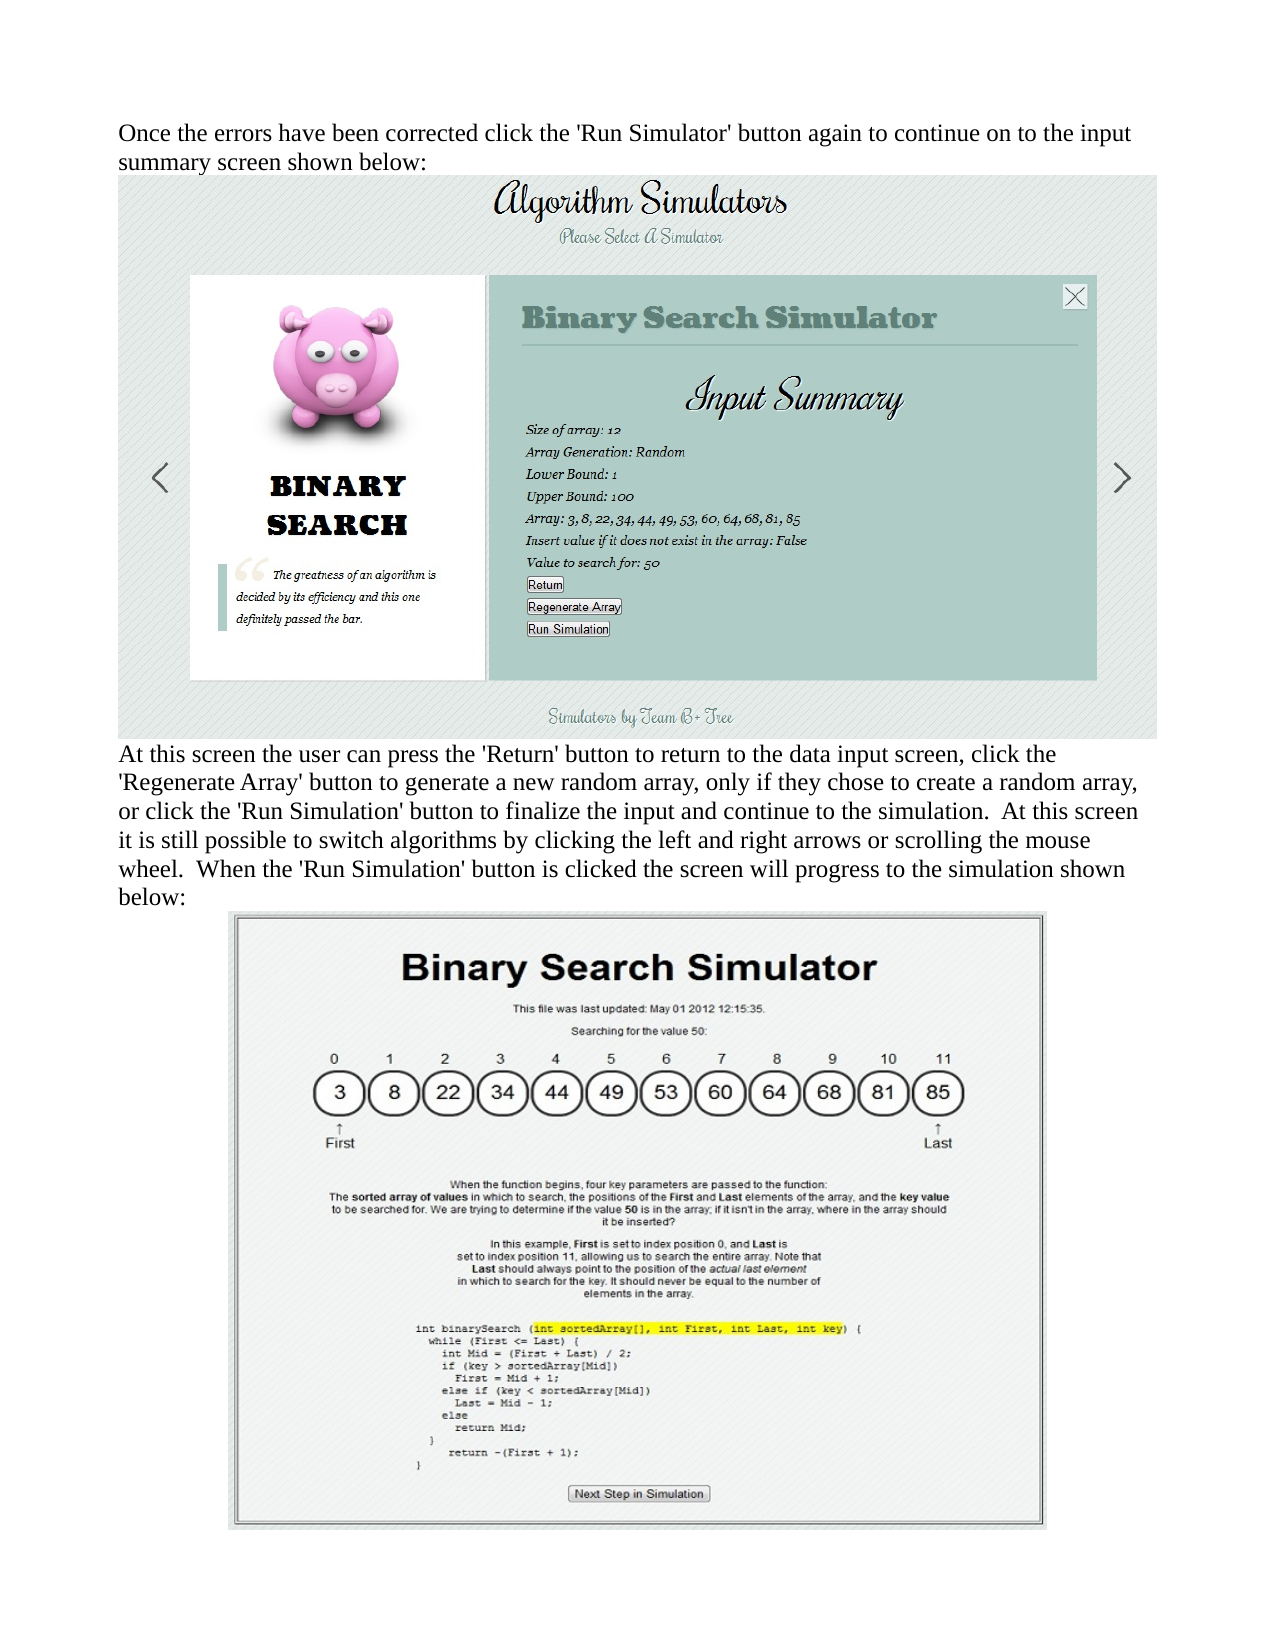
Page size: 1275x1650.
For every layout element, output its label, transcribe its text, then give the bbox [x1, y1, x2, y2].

picture [118, 175, 1157, 739]
text At this screen the user can press the 'Return' button to return to the data input screen, click the 'Regenerate Array' button to generate a new random array, only if they chose to create a random array, or click the 'Run Simulation' button to finalize the input and continue to the simulation. At this screen it is still possible to switch algorithms by clicking the left and right arrows or scrolling the mouse wheel. When the 'Run Simulation' button is clicked the screen will progress to the simulation shown below: [118, 739, 1157, 911]
text Once the errors have been corrected click the 'Run Simulator' button again to continue on to the input summary screen shown below: [118, 118, 1157, 175]
picture [228, 911, 1047, 1530]
